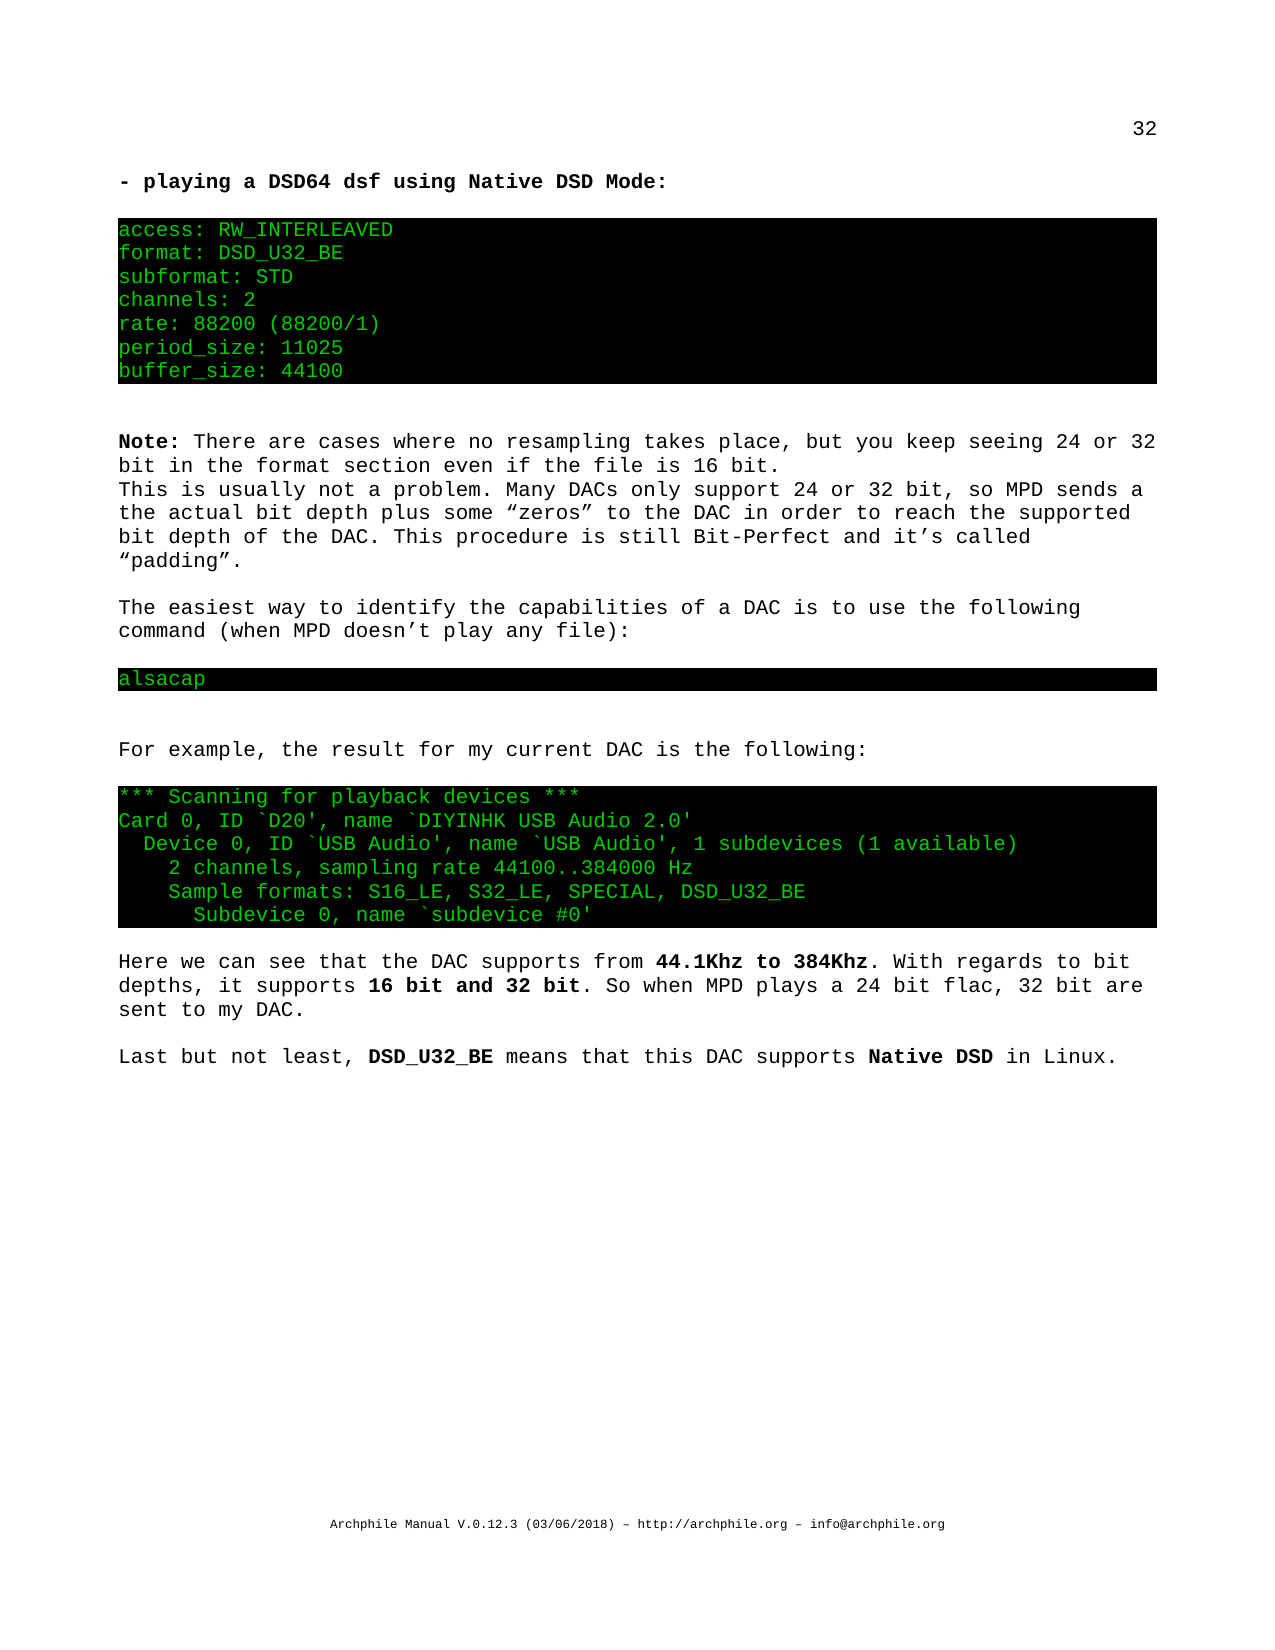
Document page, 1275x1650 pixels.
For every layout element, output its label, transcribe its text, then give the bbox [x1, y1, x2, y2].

text Sample formats: S16_LE, S32_LE, SPECIAL, DSD_U32_BE [118, 881, 1157, 904]
text - playing a DSD64 dsf using Native DSD Mode: [118, 171, 1157, 195]
text Note: There are cases where no resampling takes place, but you keep seeing 24 or 32 bit in the format section even if the file is 16 bit. [118, 431, 1157, 479]
text subformat: STD [118, 266, 1157, 289]
text 2 channels, sampling rate 44100..384000 Hz [118, 857, 1157, 881]
text channels: 2 [118, 289, 1157, 313]
text access: RW_INTERLEAVED [118, 218, 1157, 242]
text format: DSD_U32_BE [118, 242, 1157, 266]
text The easiest way to identify the capabilities of a DAC is to use the following command (when MPD doesn’t play any file): [118, 597, 1157, 644]
text period_size: 11025 [118, 337, 1157, 360]
text Here we can see that the DAC supports from 44.1Khz to 384Khz. With regards to bit depths, it supports 16 bit and 32 bit. So when MPD plays a 24 bit flac, 32 bit are sent to my DAC. [118, 952, 1157, 1022]
text This is usually not a problem. Many DACs only support 24 or 32 bit, so MPD sends a the actual bit depth plus some “zeros” to the DAC in order to reach the supported bit depth of the DAC. This procedure is still Bit-Perfect and it’s called “padding”. [118, 479, 1157, 573]
text Card 0, ID `D20', name `DIYINHK USB Audio 2.0' [118, 810, 1157, 833]
text Subdevice 0, name `subdevice #0' [118, 904, 1157, 928]
text For example, the result for my current DAC is the following: [118, 739, 1157, 762]
text Device 0, ID `USB Audio', name `USB Audio', 1 subdevices (1 available) [118, 833, 1157, 857]
text *** Scanning for playback devices *** [118, 786, 1157, 810]
text rate: 88200 (88200/1) [118, 313, 1157, 337]
text alsacap [118, 668, 1157, 691]
text Last but not least, DSD_U32_BE means that this DAC supports Native DSD in Linux. [118, 1046, 1157, 1070]
text buffer_size: 44100 [118, 360, 1157, 384]
